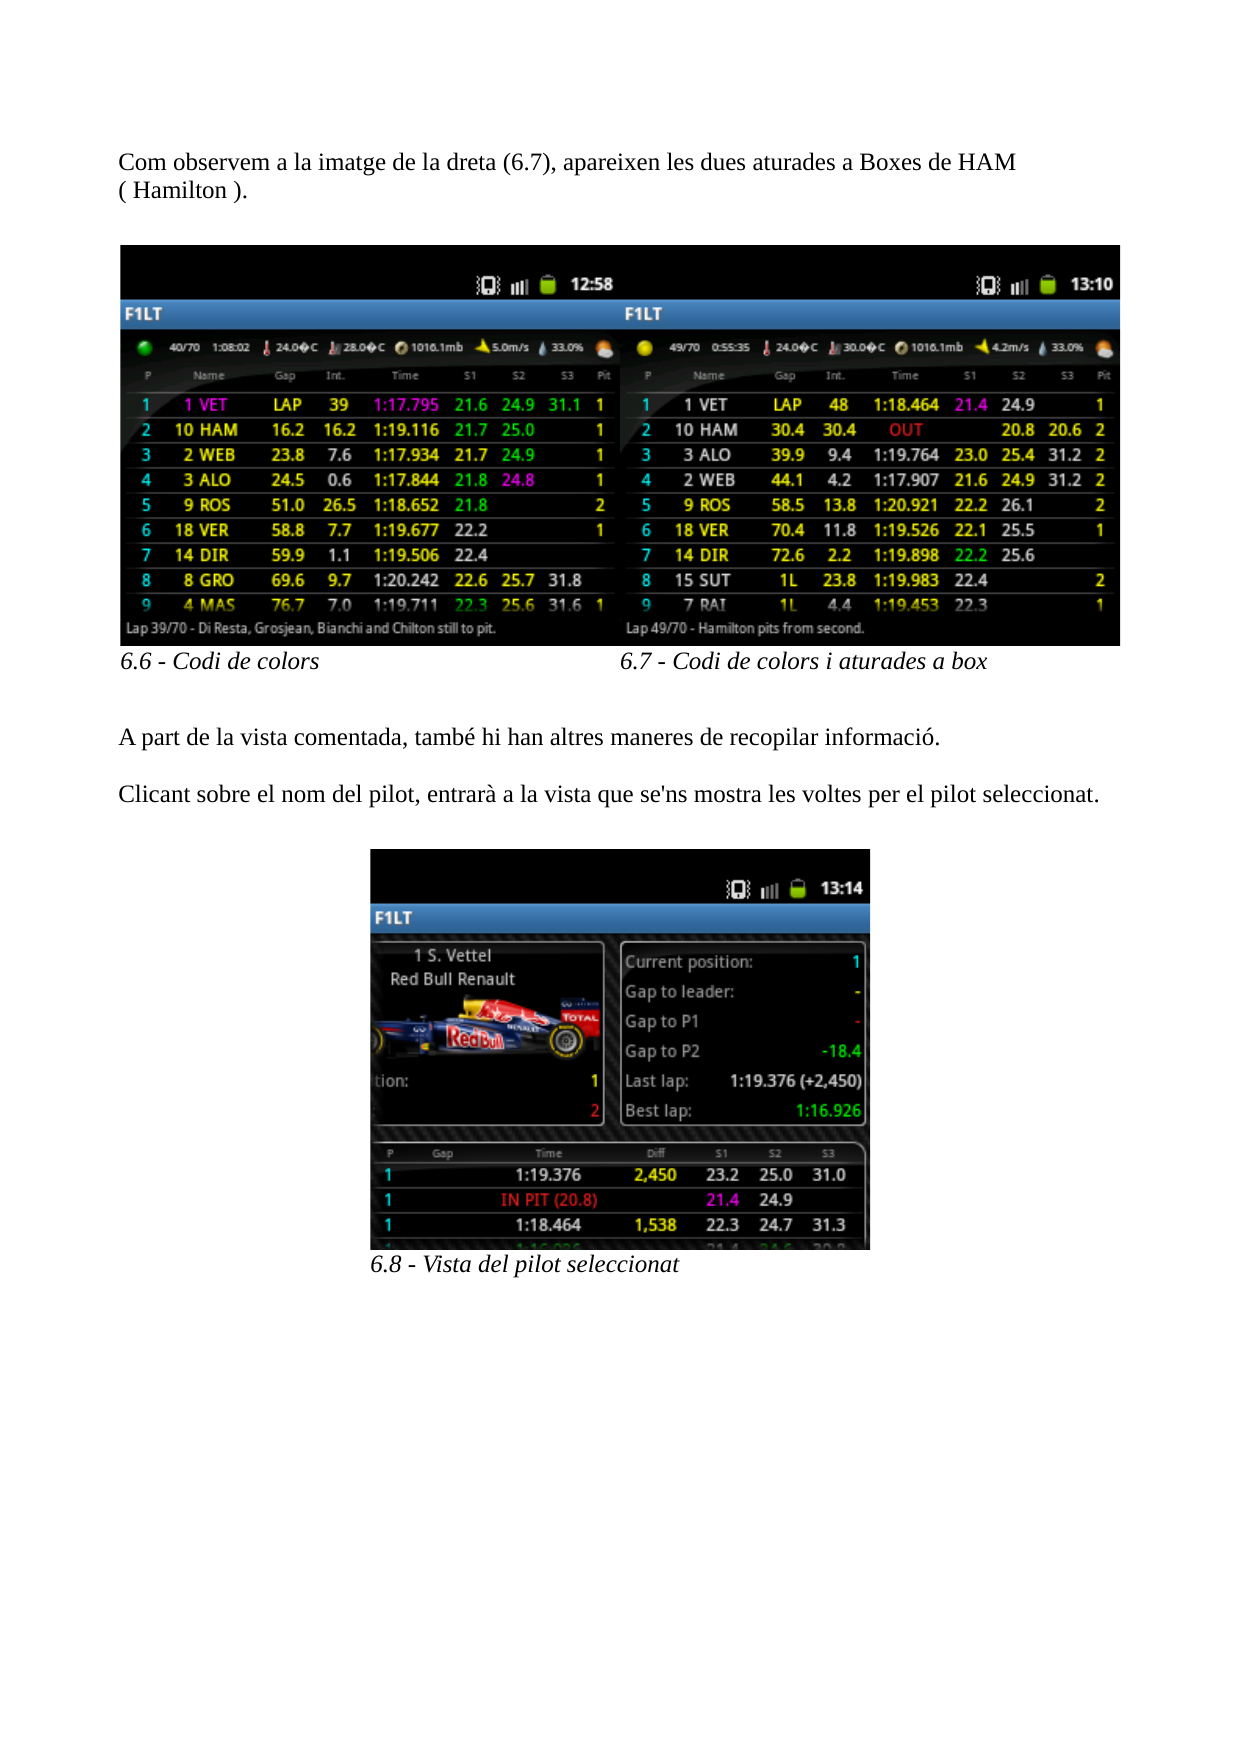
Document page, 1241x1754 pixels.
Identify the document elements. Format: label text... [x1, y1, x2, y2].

text Clicant sobre el nom del pilot, entrarà a la vista que se'ns mostra les voltes per el pilot seleccionat. [118, 779, 1122, 808]
text Com observem a la imatge de la dreta (6.7), apareixen les dues aturades a Boxes de HAM ( Hamilton ). [118, 147, 1122, 204]
text A part de la vista comentada, també hi han altres maneres de recopilar informació. [118, 722, 1122, 751]
text 6.8 - Vista del pilot seleccionat [370, 1250, 870, 1278]
picture [370, 849, 871, 1250]
text 6.7 - Codi de colors i aturades a box [620, 646, 1120, 674]
text 6.6 - Codi de colors [120, 646, 620, 674]
picture [120, 245, 1121, 646]
